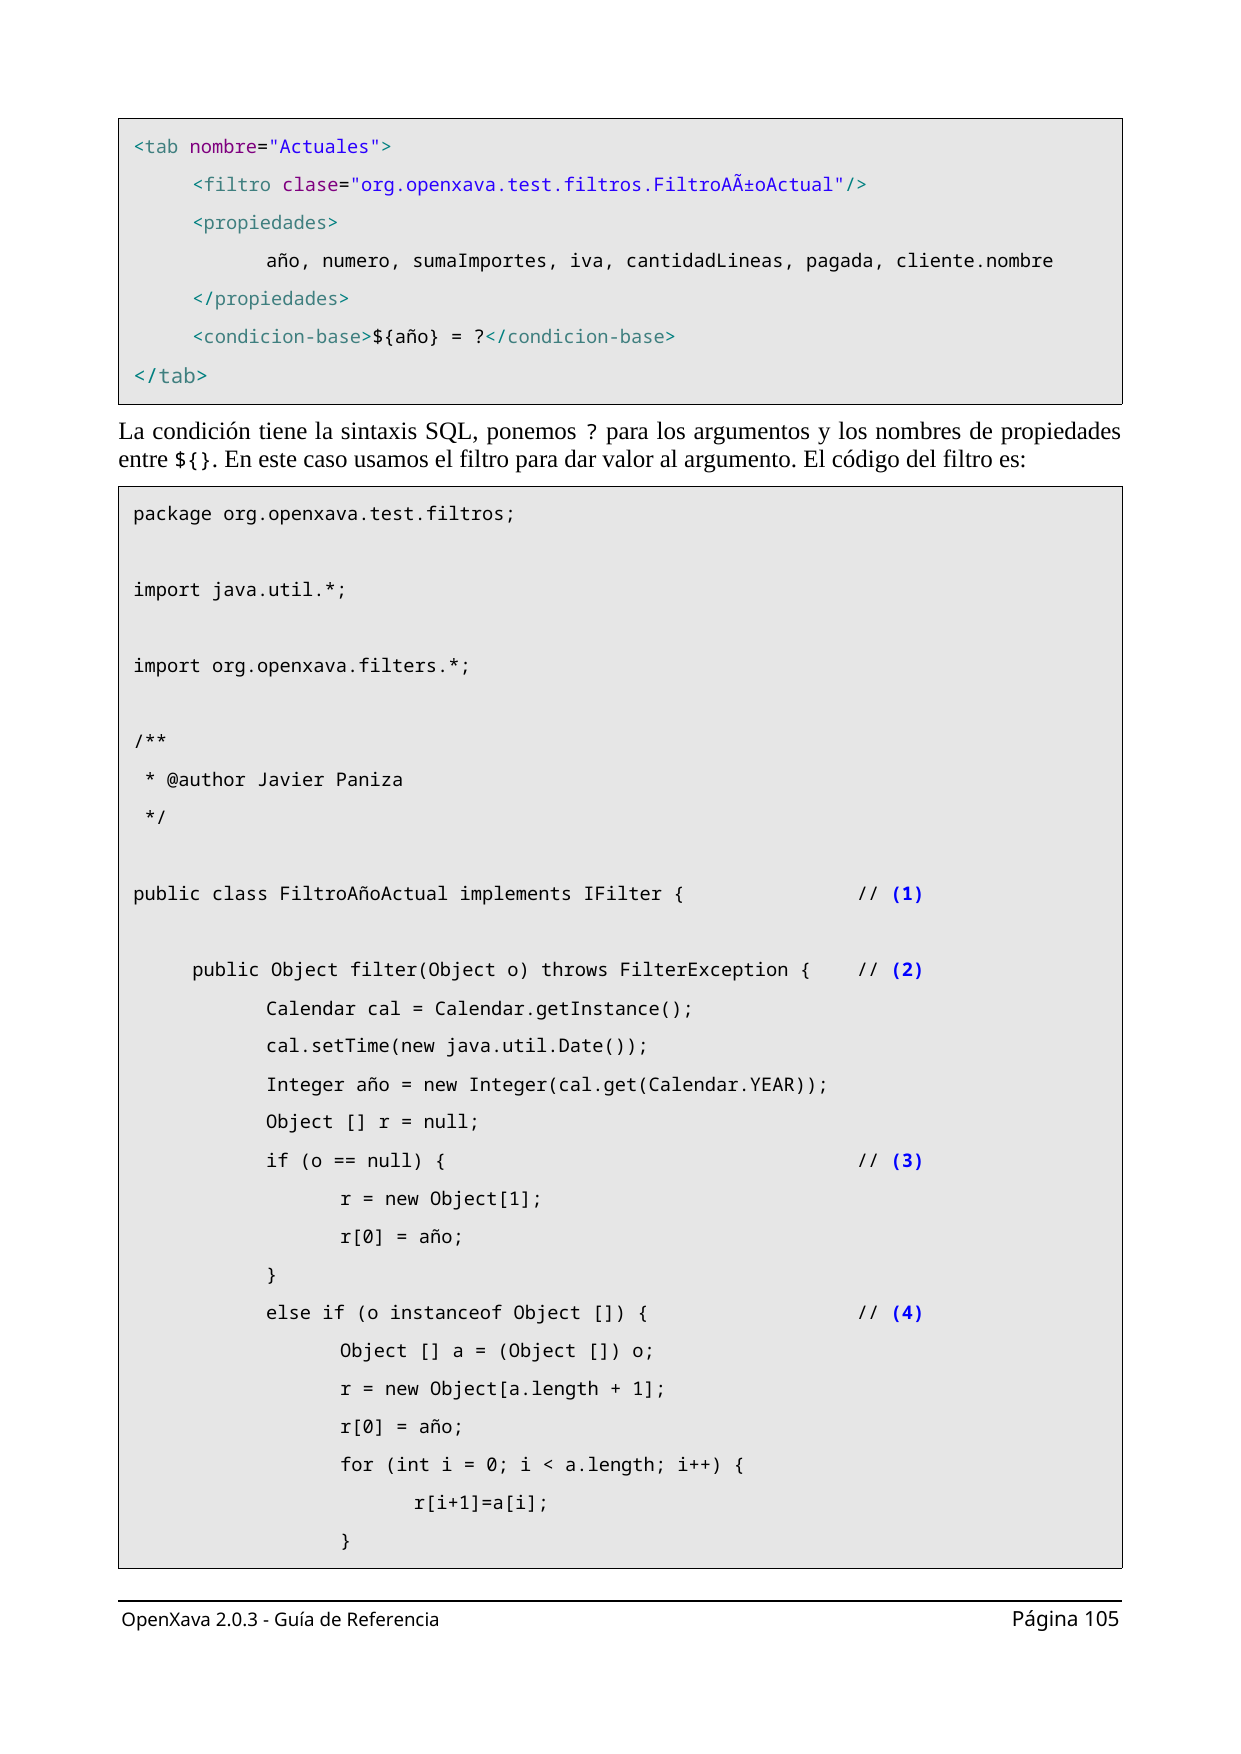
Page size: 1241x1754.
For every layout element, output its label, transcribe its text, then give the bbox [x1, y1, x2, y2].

text <filtro clase="org.openxava.test.filtros.FiltroAÃ±oActual"/> [119, 156, 1122, 194]
text public Object filter(Object o) throws FilterException { // (2) [119, 942, 1122, 980]
text Calendar cal = Calendar.getInstance(); [119, 980, 1122, 1018]
text r = new Object[1]; [119, 1170, 1122, 1208]
text */ [119, 790, 1122, 828]
text año, numero, sumaImportes, iva, cantidadLineas, pagada, cliente.nombre [119, 232, 1122, 270]
text </tab> [119, 346, 1122, 404]
text r[0] = año; [119, 1208, 1122, 1246]
text r[i+1]=a[i]; [119, 1474, 1122, 1512]
text public class FiltroAñoActual implements IFilter { // (1) [119, 866, 1122, 904]
text else if (o instanceof Object []) { // (4) [119, 1284, 1122, 1322]
text Integer año = new Integer(cal.get(Calendar.YEAR)); [119, 1056, 1122, 1094]
text r[0] = año; [119, 1398, 1122, 1436]
text } [119, 1512, 1122, 1568]
text if (o == null) { // (3) [119, 1132, 1122, 1170]
text cal.setTime(new java.util.Date()); [119, 1018, 1122, 1056]
text for (int i = 0; i < a.length; i++) { [119, 1436, 1122, 1474]
text Object [] a = (Object []) o; [119, 1322, 1122, 1360]
text r = new Object[a.length + 1]; [119, 1360, 1122, 1398]
text } [119, 1246, 1122, 1284]
text La condición tiene la sintaxis SQL, ponemos ? para los argumentos y los nombres de propiedades entre ${}. En este caso usamos el filtro para dar valor al argumento. El código del filtro es: [118, 417, 1122, 473]
text import java.util.*; [119, 562, 1122, 600]
text Object [] r = null; [119, 1094, 1122, 1132]
text * @author Javier Paniza [119, 752, 1122, 790]
text <tab nombre="Actuales"> [119, 119, 1122, 156]
text <condicion-base>${año} = ?</condicion-base> [119, 308, 1122, 346]
text import org.openxava.filters.*; [119, 638, 1122, 676]
text /** [119, 714, 1122, 752]
text package org.openxava.test.filtros; [119, 487, 1122, 524]
text </propiedades> [119, 270, 1122, 308]
text <propiedades> [119, 194, 1122, 232]
